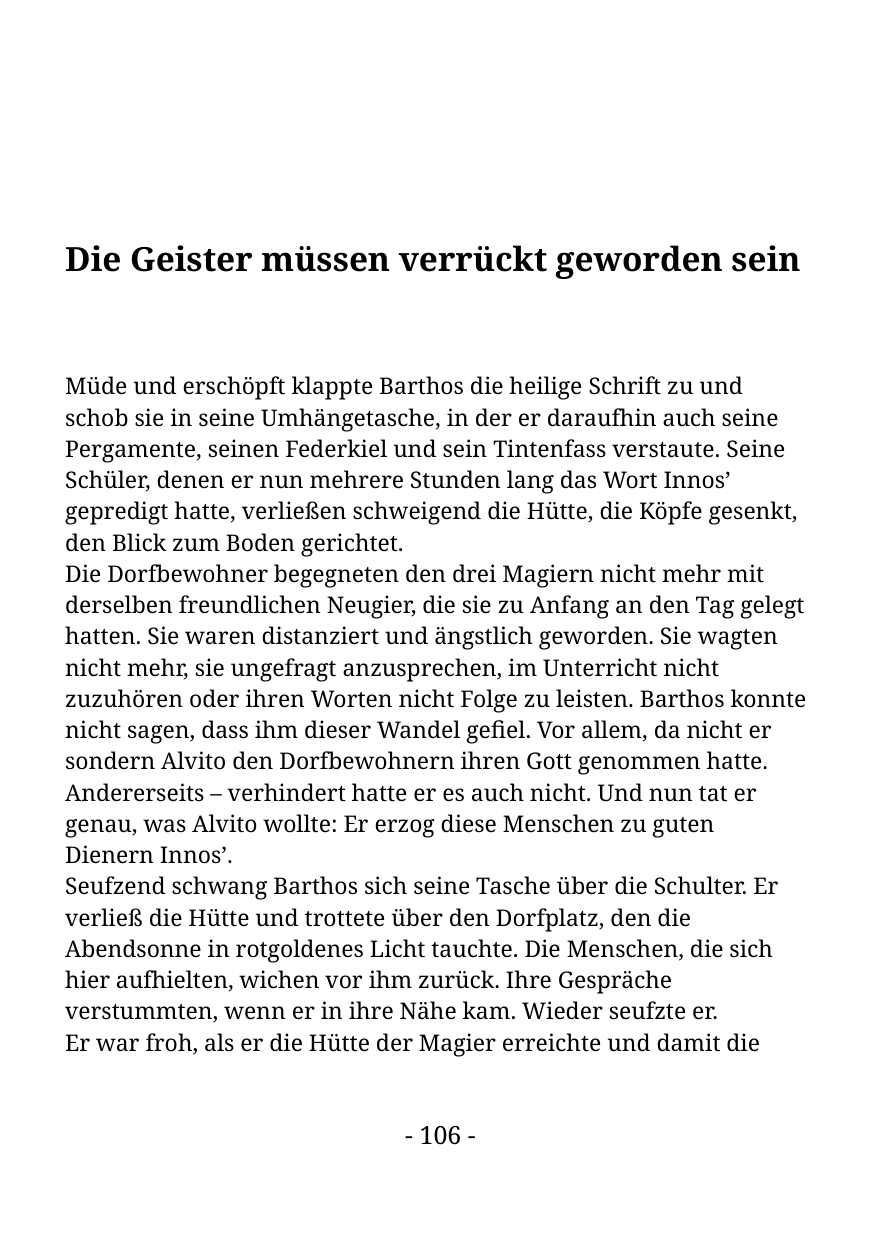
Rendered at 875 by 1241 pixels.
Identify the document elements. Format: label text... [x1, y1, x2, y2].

subtitle Die Geister müssen verrückt geworden sein [65, 236, 809, 282]
text Müde und erschöpft klappte Barthos die heilige Schrift zu und schob sie in seine Umhängetasche, in der er daraufhin auch seine Pergamente, seinen Federkiel und sein Tintenfass verstaute. Seine Schüler, denen er nun mehrere Stunden lang das Wort Innos’ gepredigt hatte, verließen schweigend die Hütte, die Köpfe gesenkt, den Blick zum Boden gerichtet. Die Dorfbewohner begegneten den drei Magiern nicht mehr mit derselben freundlichen Neugier, die sie zu Anfang an den Tag gelegt hatten. Sie waren distanziert und ängstlich geworden. Sie wagten nicht mehr, sie ungefragt anzusprechen, im Unterricht nicht zuzuhören oder ihren Worten nicht Folge zu leisten. Barthos konnte nicht sagen, dass ihm dieser Wandel gefiel. Vor allem, da nicht er sondern Alvito den Dorfbewohnern ihren Gott genommen hatte. Andererseits – verhindert hatte er es auch nicht. Und nun tat er genau, was Alvito wollte: Er erzog diese Menschen zu guten Dienern Innos’. Seufzend schwang Barthos sich seine Tasche über die Schulter. Er verließ die Hütte und trottete über den Dorfplatz, den die Abendsonne in rotgoldenes Licht tauchte. Die Menschen, die sich hier aufhielten, wichen vor ihm zurück. Ihre Gespräche verstummten, wenn er in ihre Nähe kam. Wieder seufzte er. Er war froh, als er die Hütte der Magier erreichte und damit die [65, 370, 809, 1058]
